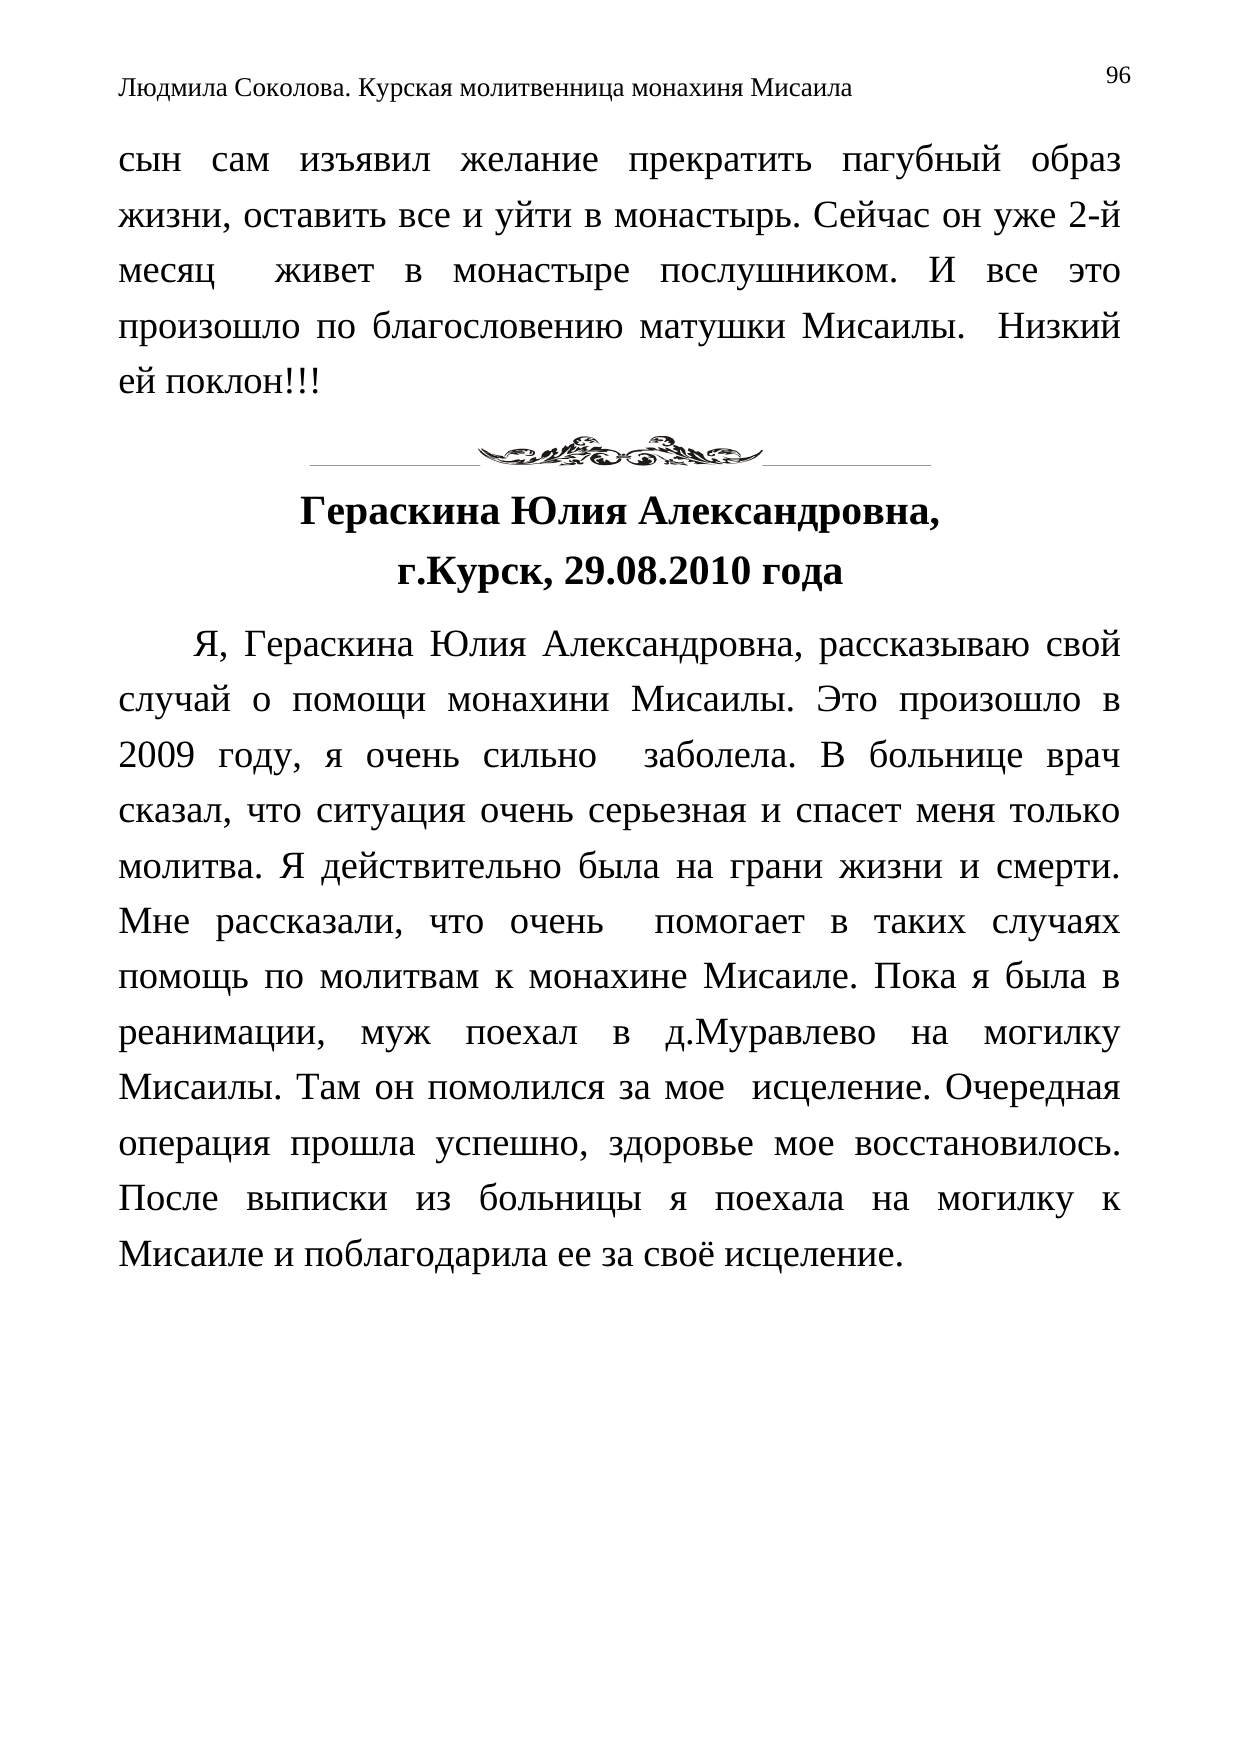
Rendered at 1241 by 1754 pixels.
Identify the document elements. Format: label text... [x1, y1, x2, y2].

text сын сам изъявил желание прекратить пагубный образ жизни, оставить все и уйти в монастырь. Сейчас он уже 2-й месяц живет в монастыре послушником. И все это произошло по благословению матушки Мисаилы. Низкий ей поклон!!! [118, 136, 1122, 402]
text Я, Гераскина Юлия Александровна, рассказываю свой случай о помощи монахини Мисаилы. Это произошло в 2009 году, я очень сильно заболела. В больнице врач сказал, что ситуация очень серьезная и спасет меня только молитва. Я действительно была на грани жизни и смерти. Мне рассказали, что очень помогает в таких случаях помощь по молитвам к монахине Мисаиле. Пока я была в реанимации, муж поехал в д.Муравлево на могилку Мисаилы. Там он помолился за мое исцеление. Очередная операция прошла успешно, здоровье мое восстановилось. После выписки из больницы я поехала на могилку к Мисаиле и поблагодарила ее за своё исцеление. [118, 620, 1122, 1274]
picture [309, 436, 931, 466]
text Гераскина Юлия Александровна, г.Курск, 29.08.2010 года [118, 486, 1122, 593]
